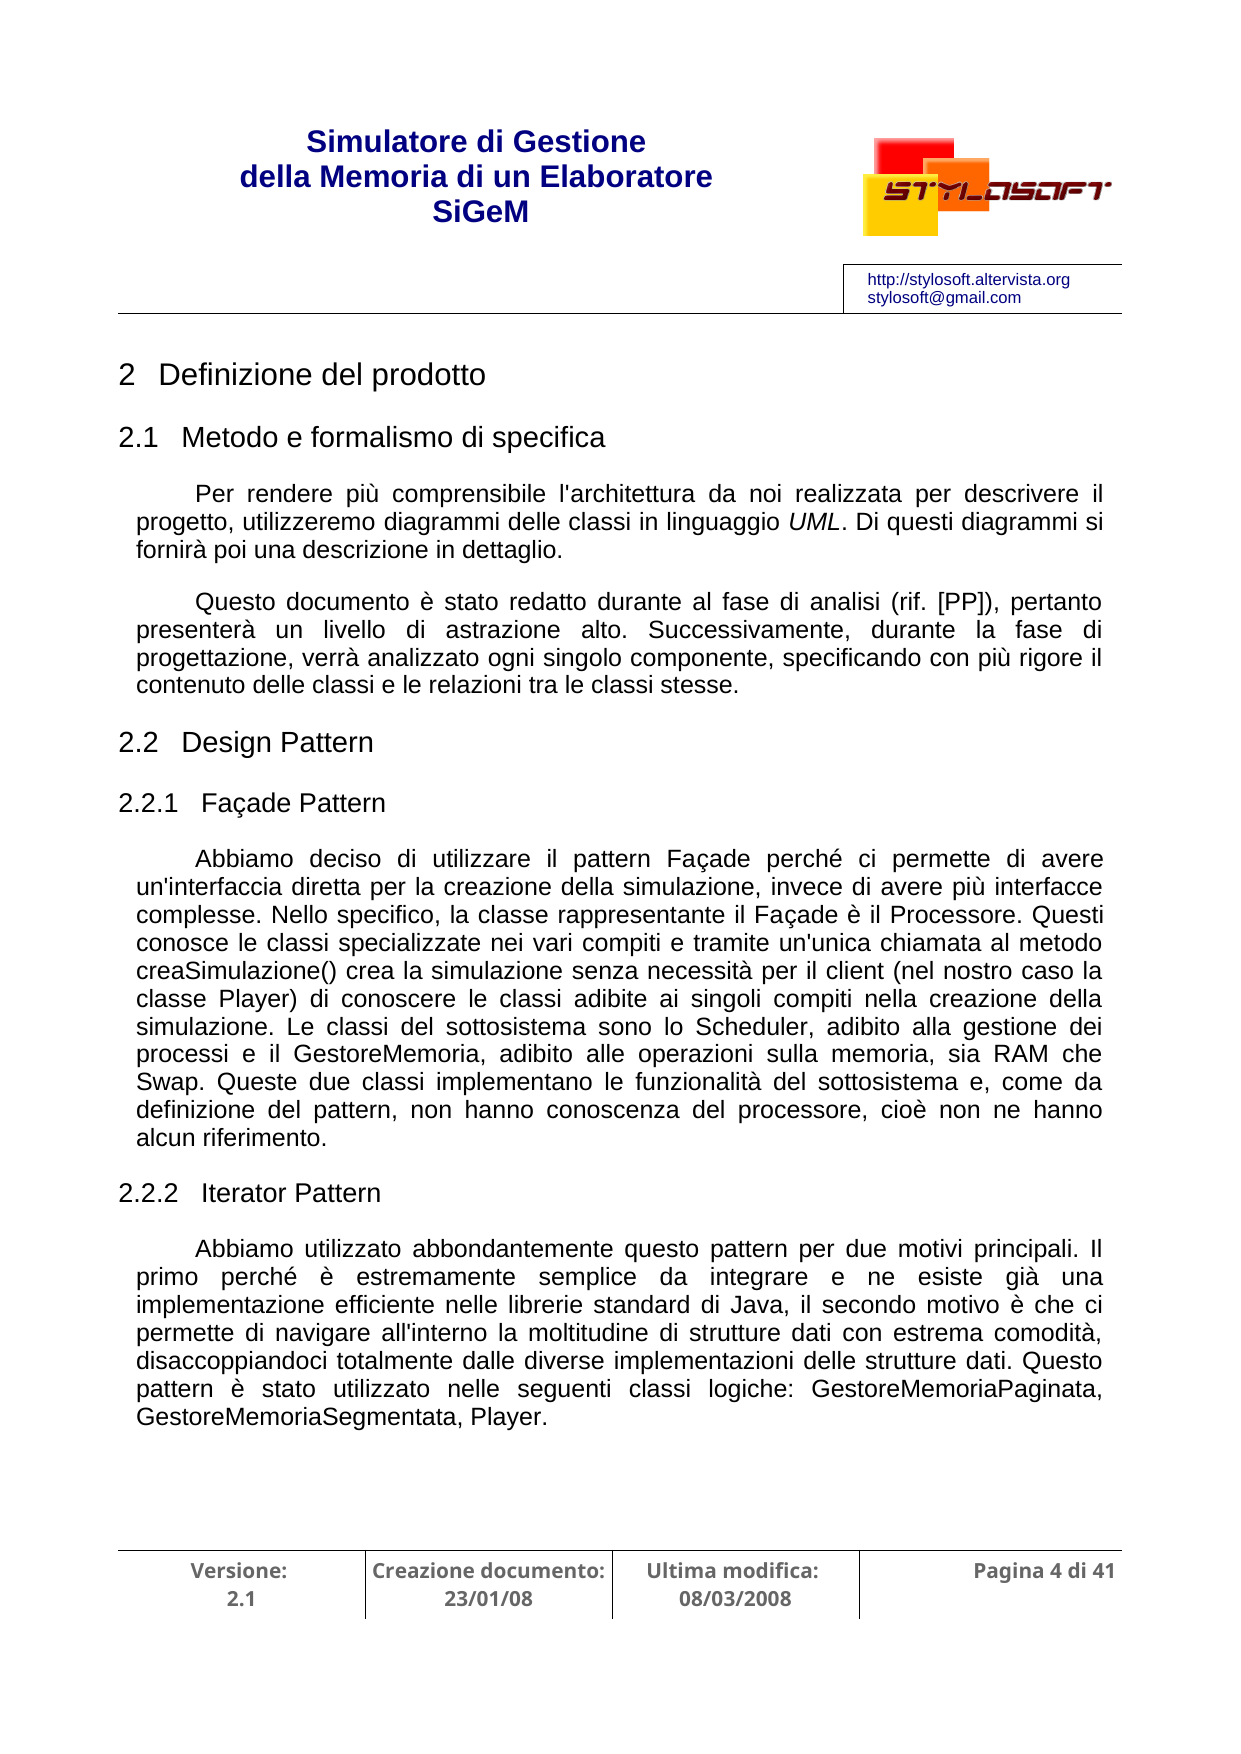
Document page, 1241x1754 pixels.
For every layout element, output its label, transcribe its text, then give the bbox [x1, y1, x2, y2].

text Abbiamo utilizzato abbondantemente questo pattern per due motivi principali. Il primo perché è estremamente semplice da integrare e ne esiste già una implementazione efficiente nelle librerie standard di Java, il secondo motivo è che ci permette di navigare all'interno la moltitudine di strutture dati con estrema comodità, disaccoppiandoci totalmente dalle diverse implementazioni delle strutture dati. Questo pattern è stato utilizzato nelle seguenti classi logiche: GestoreMemoriaPaginata, GestoreMemoriaSegmentata, Player. [136, 1235, 1104, 1431]
subtitle Iterator Pattern [118, 1178, 1122, 1209]
subtitle Design Pattern [118, 726, 1122, 758]
subtitle Definizione del prodotto [118, 357, 1122, 391]
text Abbiamo deciso di utilizzare il pattern Façade perché ci permette di avere un'interfaccia diretta per la creazione della simulazione, invece di avere più interfacce complesse. Nello specifico, la classe rappresentante il Façade è il Processore. Questi conosce le classi specializzate nei vari compiti e tramite un'unica chiamata al metodo creaSimulazione() crea la simulazione senza necessità per il client (nel nostro caso la classe Player) di conoscere le classi adibite ai singoli compiti nella creazione della simulazione. Le classi del sottosistema sono lo Scheduler, adibito alla gestione dei processi e il GestoreMemoria, adibito alle operazioni sulla memoria, sia RAM che Swap. Queste due classi implementano le funzionalità del sottosistema e, come da definizione del pattern, non hanno conoscenza del processore, cioè non ne hanno alcun riferimento. [136, 845, 1104, 1152]
subtitle Metodo e formalismo di specifica [118, 421, 1122, 454]
picture [848, 123, 1117, 247]
subtitle Façade Pattern [118, 788, 1122, 818]
text Per rendere più comprensibile l'architettura da noi realizzata per descrivere il progetto, utilizzeremo diagrammi delle classi in linguaggio UML. Di questi diagrammi si fornirà poi una descrizione in dettaglio. [136, 480, 1104, 564]
text Questo documento è stato redatto durante al fase di analisi (rif. [PP]), pertanto presenterà un livello di astrazione alto. Successivamente, durante la fase di progettazione, verrà analizzato ogni singolo componente, specificando con più rigore il contenuto delle classi e le relazioni tra le classi stesse. [136, 587, 1104, 699]
